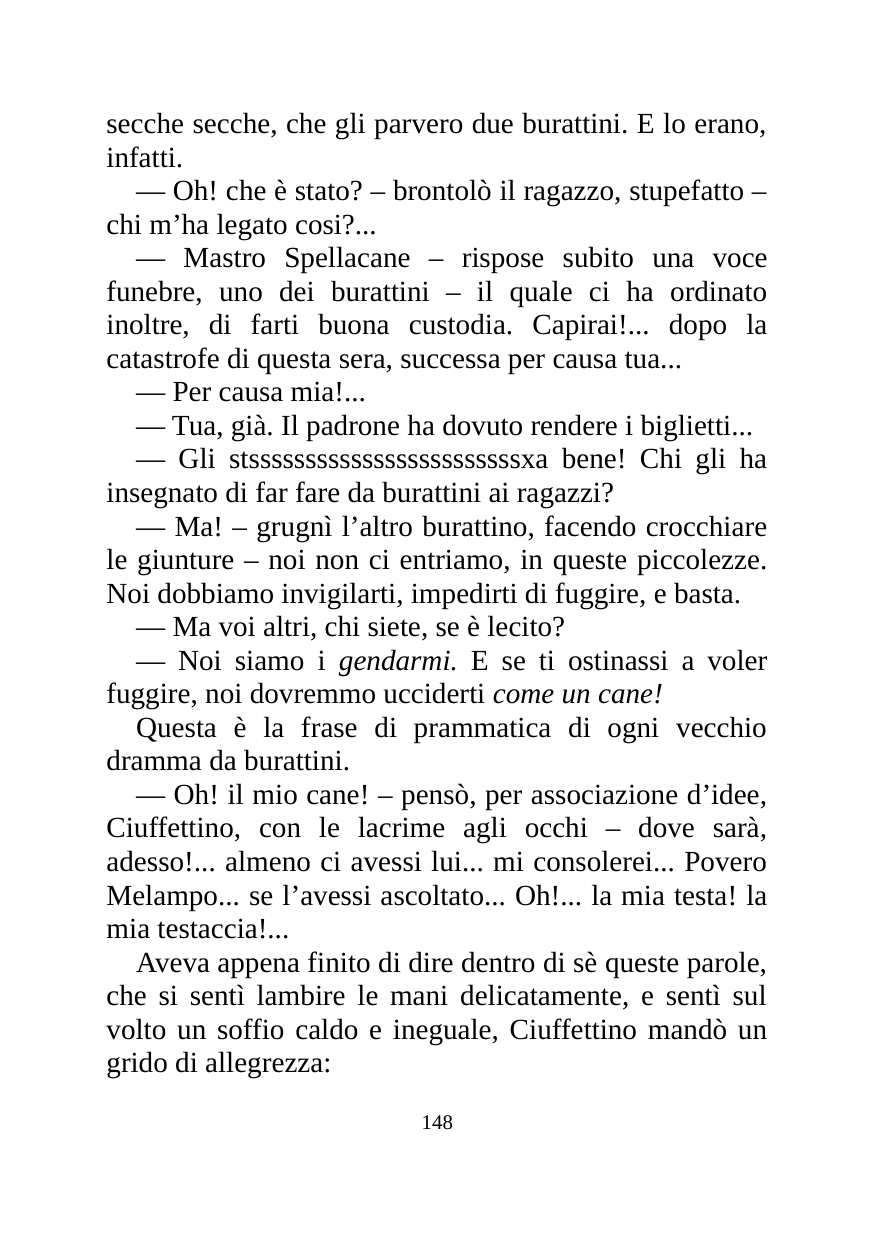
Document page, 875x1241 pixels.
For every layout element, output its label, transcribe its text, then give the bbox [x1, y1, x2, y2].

text — Per causa mia!... [106, 374, 768, 408]
text — Oh! il mio cane! – pensò, per associazione d’idee, Ciuffettino, con le lacrime agli occhi – dove sarà, adesso!... almeno ci avessi lui... mi consolerei... Povero Melampo... se l’avessi ascoltato... Oh!... la mia testa! la mia testaccia!... [106, 777, 768, 945]
text — Oh! che è stato? – brontolò il ragazzo, stupefatto – chi m’ha legato cosi?... [106, 173, 768, 240]
text — Ma! – grugnì l’altro burattino, facendo crocchiare le giunture – noi non ci entriamo, in queste piccolezze. Noi dobbiamo invigilarti, impedirti di fuggire, e basta. [106, 509, 768, 609]
text — Tua, già. Il padrone ha dovuto rendere i biglietti... [106, 408, 768, 442]
text — Noi siamo i gendarmi. E se ti ostinassi a voler fuggire, noi dovremmo ucciderti come un cane! [106, 643, 768, 710]
text — Gli stssssssssssssssssssssssssxa bene! Chi gli ha insegnato di far fare da burattini ai ragazzi? [106, 442, 768, 509]
text — Ma voi altri, chi siete, se è lecito? [106, 609, 768, 643]
text secche secche, che gli parvero due burattini. E lo erano, infatti. [106, 106, 768, 173]
text Aveva appena finito di dire dentro di sè queste parole, che si sentì lambire le mani delicatamente, e sentì sul volto un soffio caldo e ineguale, Ciuffettino mandò un grido di allegrezza: [106, 945, 768, 1079]
text — Mastro Spellacane – rispose subito una voce funebre, uno dei burattini – il quale ci ha ordinato inoltre, di farti buona custodia. Capirai!... dopo la catastrofe di questa sera, successa per causa tua... [106, 240, 768, 374]
text Questa è la frase di prammatica di ogni vecchio dramma da burattini. [106, 710, 768, 777]
